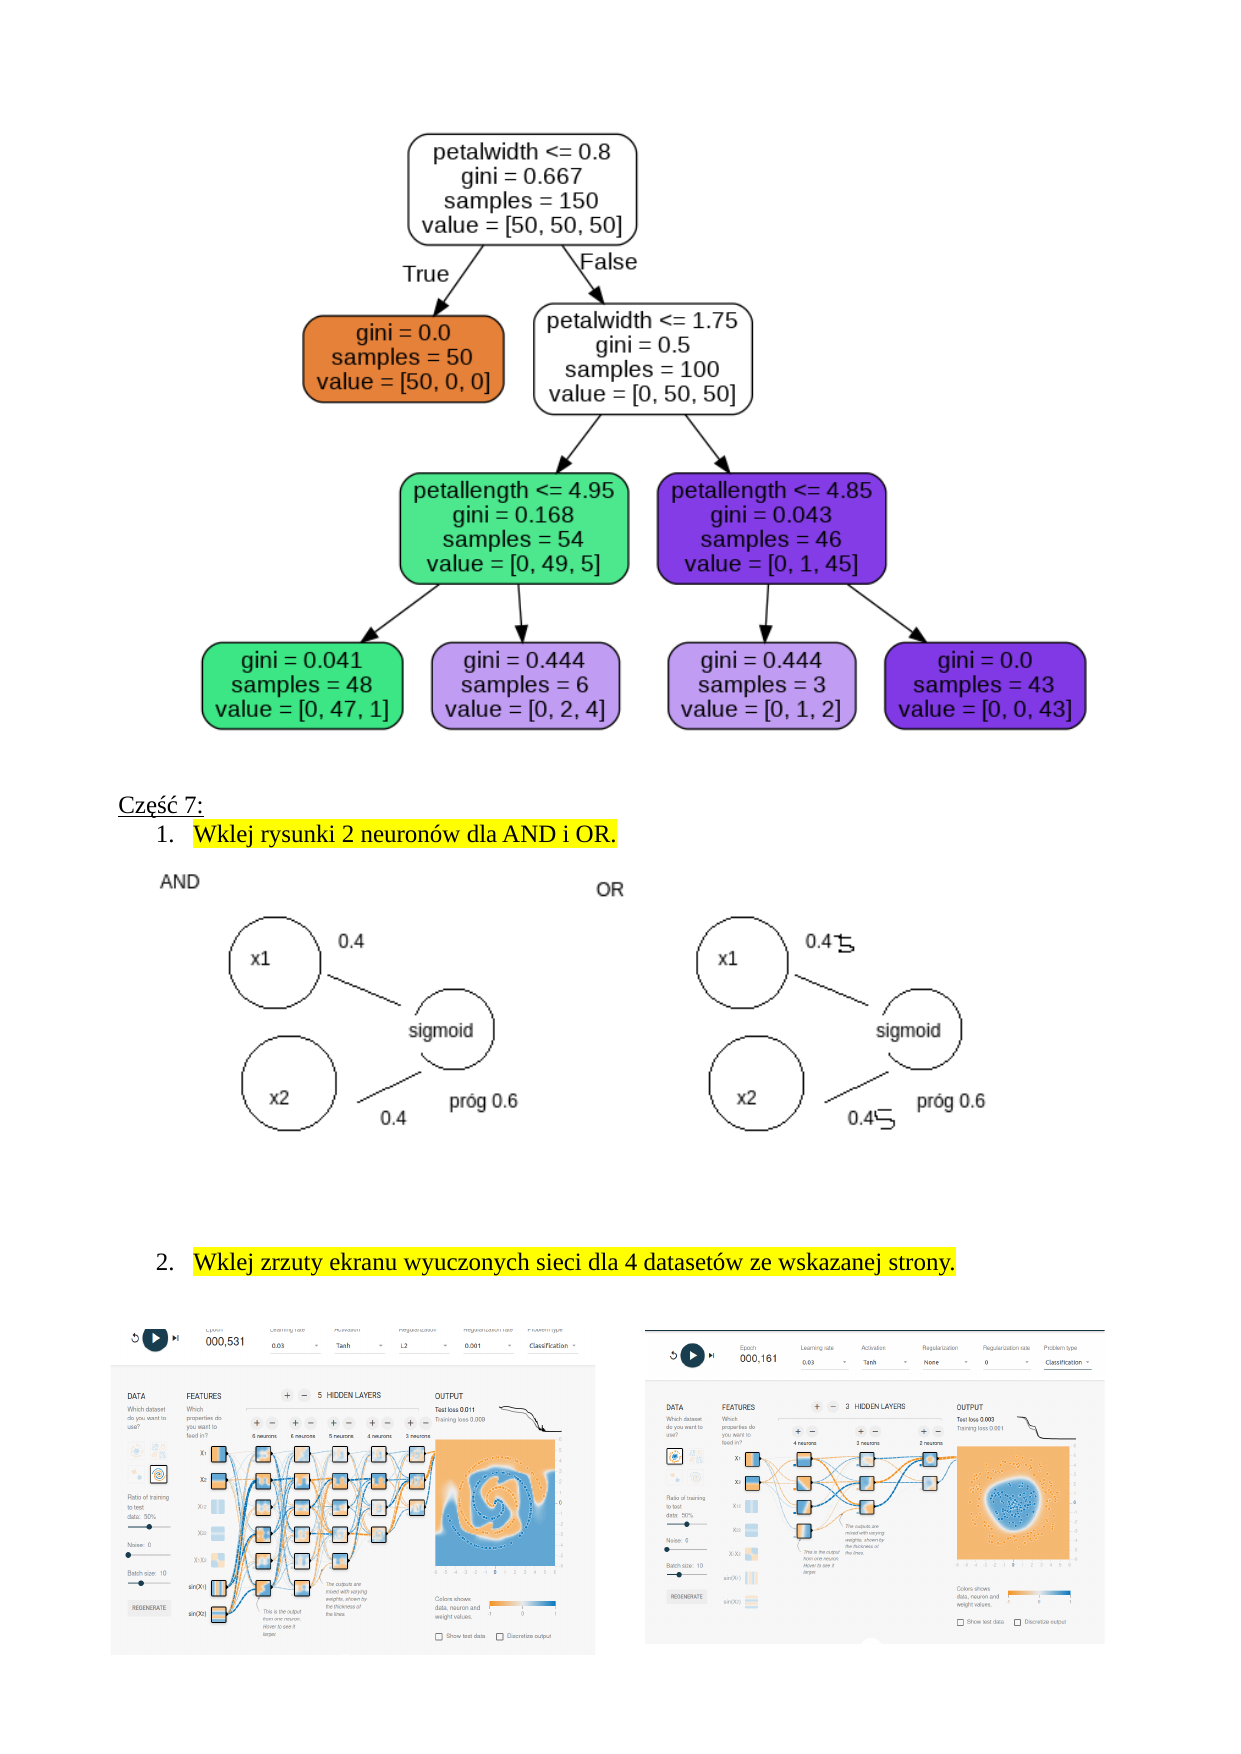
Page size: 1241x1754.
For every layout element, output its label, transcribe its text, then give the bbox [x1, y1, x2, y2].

list Wklej zrzuty ekranu wyuczonych sieci dla 4 datasetów ze wskazanej strony. [156, 1247, 1122, 1276]
picture [126, 848, 1114, 1219]
picture [110, 1329, 596, 1655]
picture [136, 118, 1104, 734]
text Część 7: [118, 791, 1122, 819]
list Wklej rysunki 2 neuronów dla AND i OR. [156, 819, 1122, 848]
picture [645, 1330, 1105, 1644]
